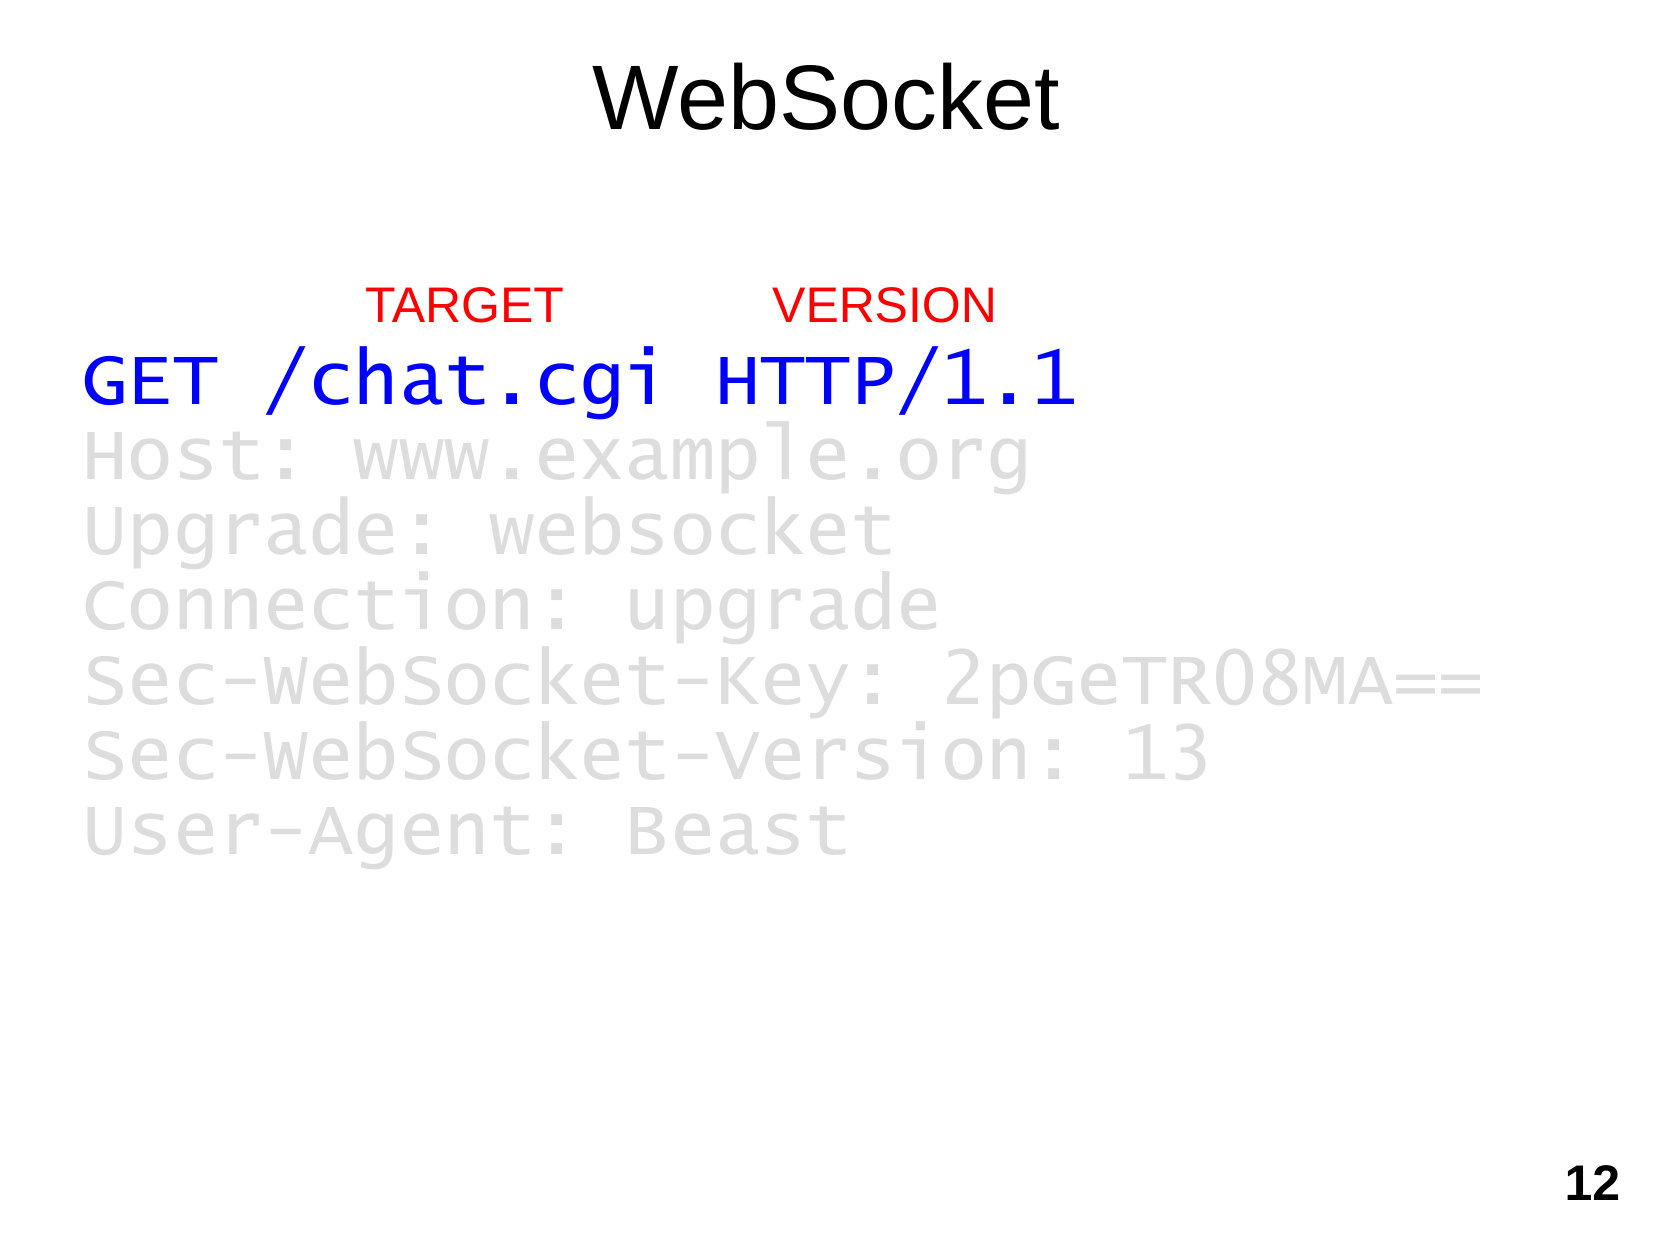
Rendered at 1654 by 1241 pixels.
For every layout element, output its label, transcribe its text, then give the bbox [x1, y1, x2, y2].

text_box TARGET VERSION [70, 270, 1092, 341]
list GET /chat.cgi HTTP/1.1 Host: www.example.org Upgrade: websocket Connection: upgrade Sec-WebSocket-Key: 2pGeTR08MA== Sec-WebSocket-Version: 13 User-Agent: Beast [82, 195, 1571, 1156]
title WebSocket [82, 15, 1571, 181]
